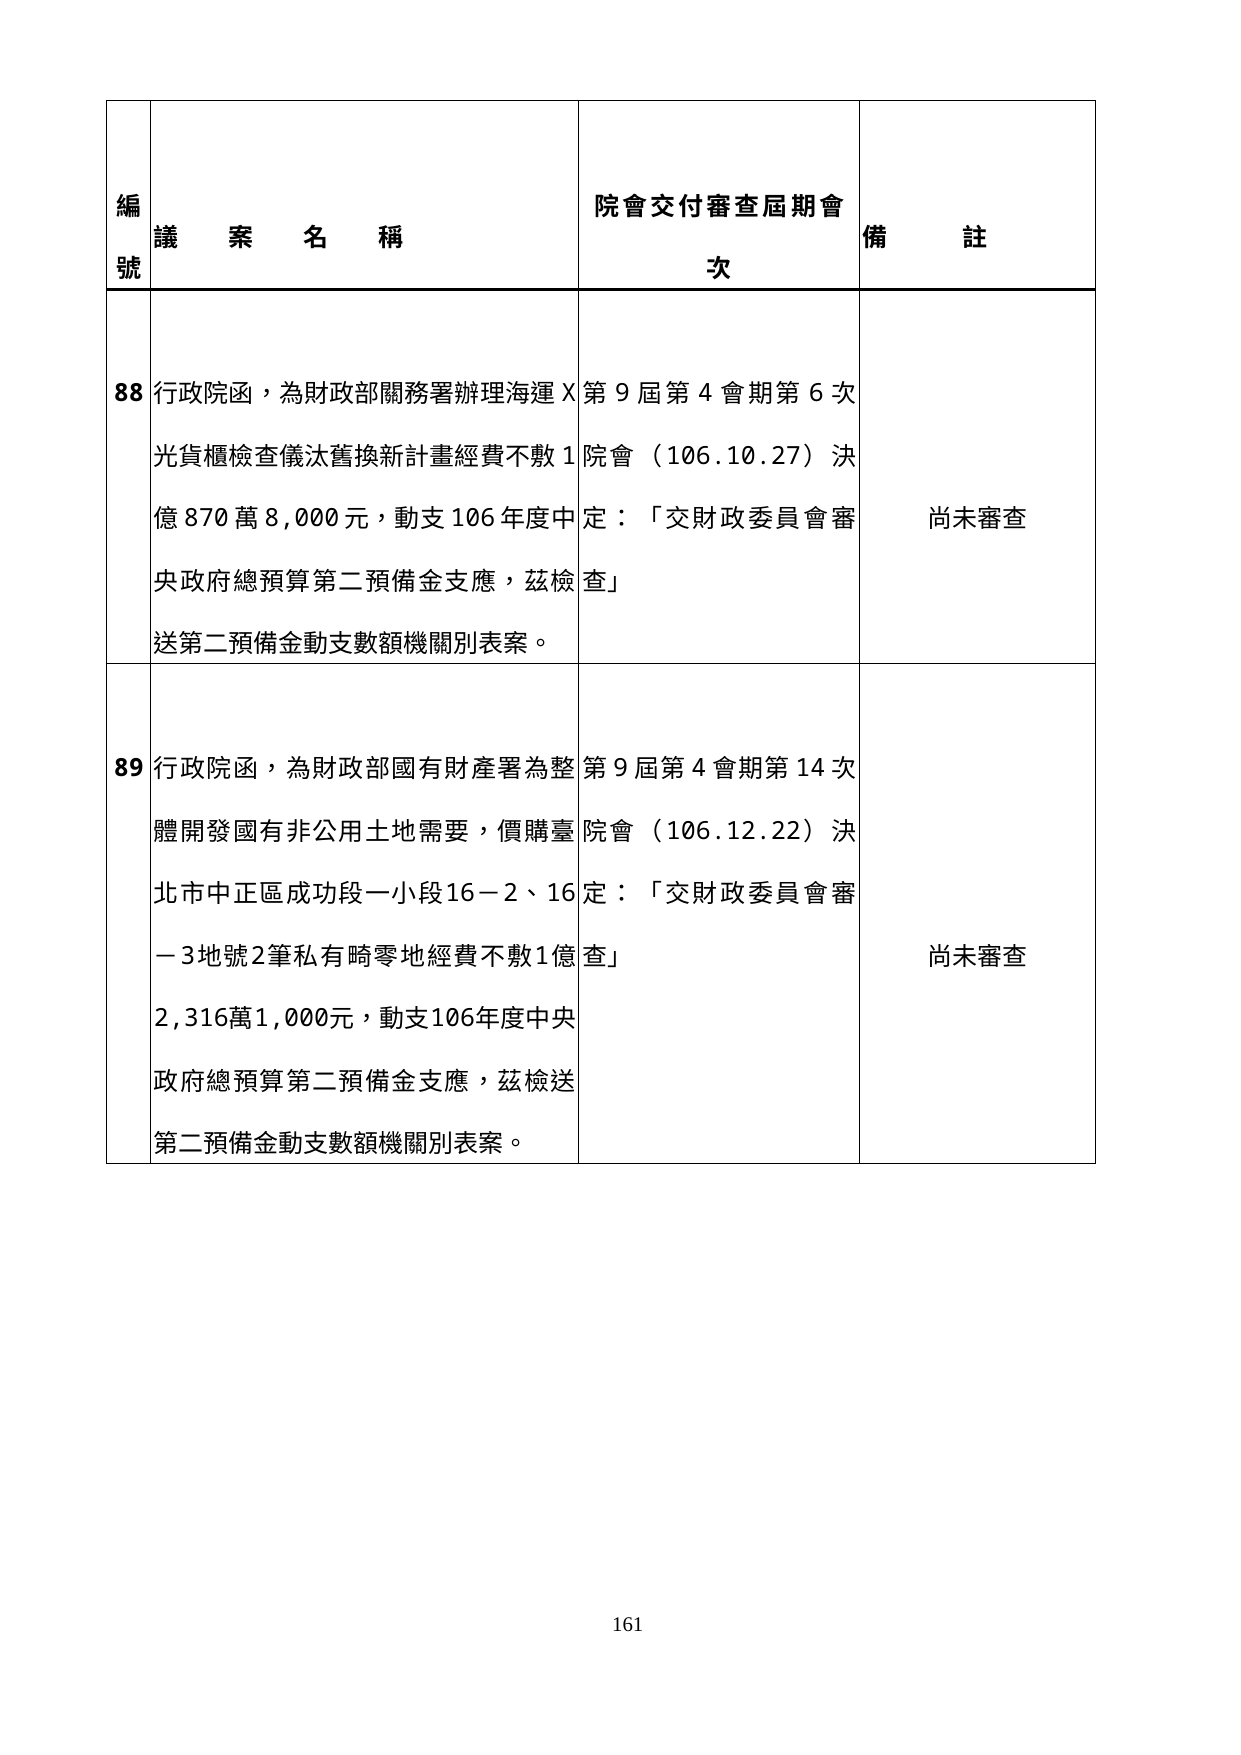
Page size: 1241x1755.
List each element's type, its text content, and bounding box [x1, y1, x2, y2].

table_cell 行政院函，為財政部國有財產署為整體開發國有非公用土地需要，價購臺北市中正區成功段一小段16－2、16－3地號2筆私有畸零地經費不敷1億2,316萬1,000元，動支106年度中央政府總預算第二預備金支應，茲檢送第二預備金動支數額機關別表案。 [151, 664, 578, 1163]
table_header 院會交付審查屆期會 次 [579, 101, 859, 288]
table_header 備 註 [860, 101, 1095, 288]
table_cell 第9屆第4會期第6次院會（106.10.27）決定：「交財政委員會審查」 [579, 291, 859, 663]
table_header 議 案 名 稱 [151, 101, 578, 288]
table_cell [107, 664, 150, 1163]
table_cell 尚未審查 [860, 664, 1095, 1163]
table_header 編號 [107, 101, 150, 288]
table_cell 尚未審查 [860, 291, 1095, 663]
table_cell [107, 291, 150, 663]
table_cell 第9屆第4會期第14次院會（106.12.22）決定：「交財政委員會審查」 [579, 664, 859, 1163]
table_cell 行政院函，為財政部關務署辦理海運X光貨櫃檢查儀汰舊換新計畫經費不敷1億870萬8,000元，動支106年度中央政府總預算第二預備金支應，茲檢送第二預備金動支數額機關別表案。 [151, 291, 578, 663]
